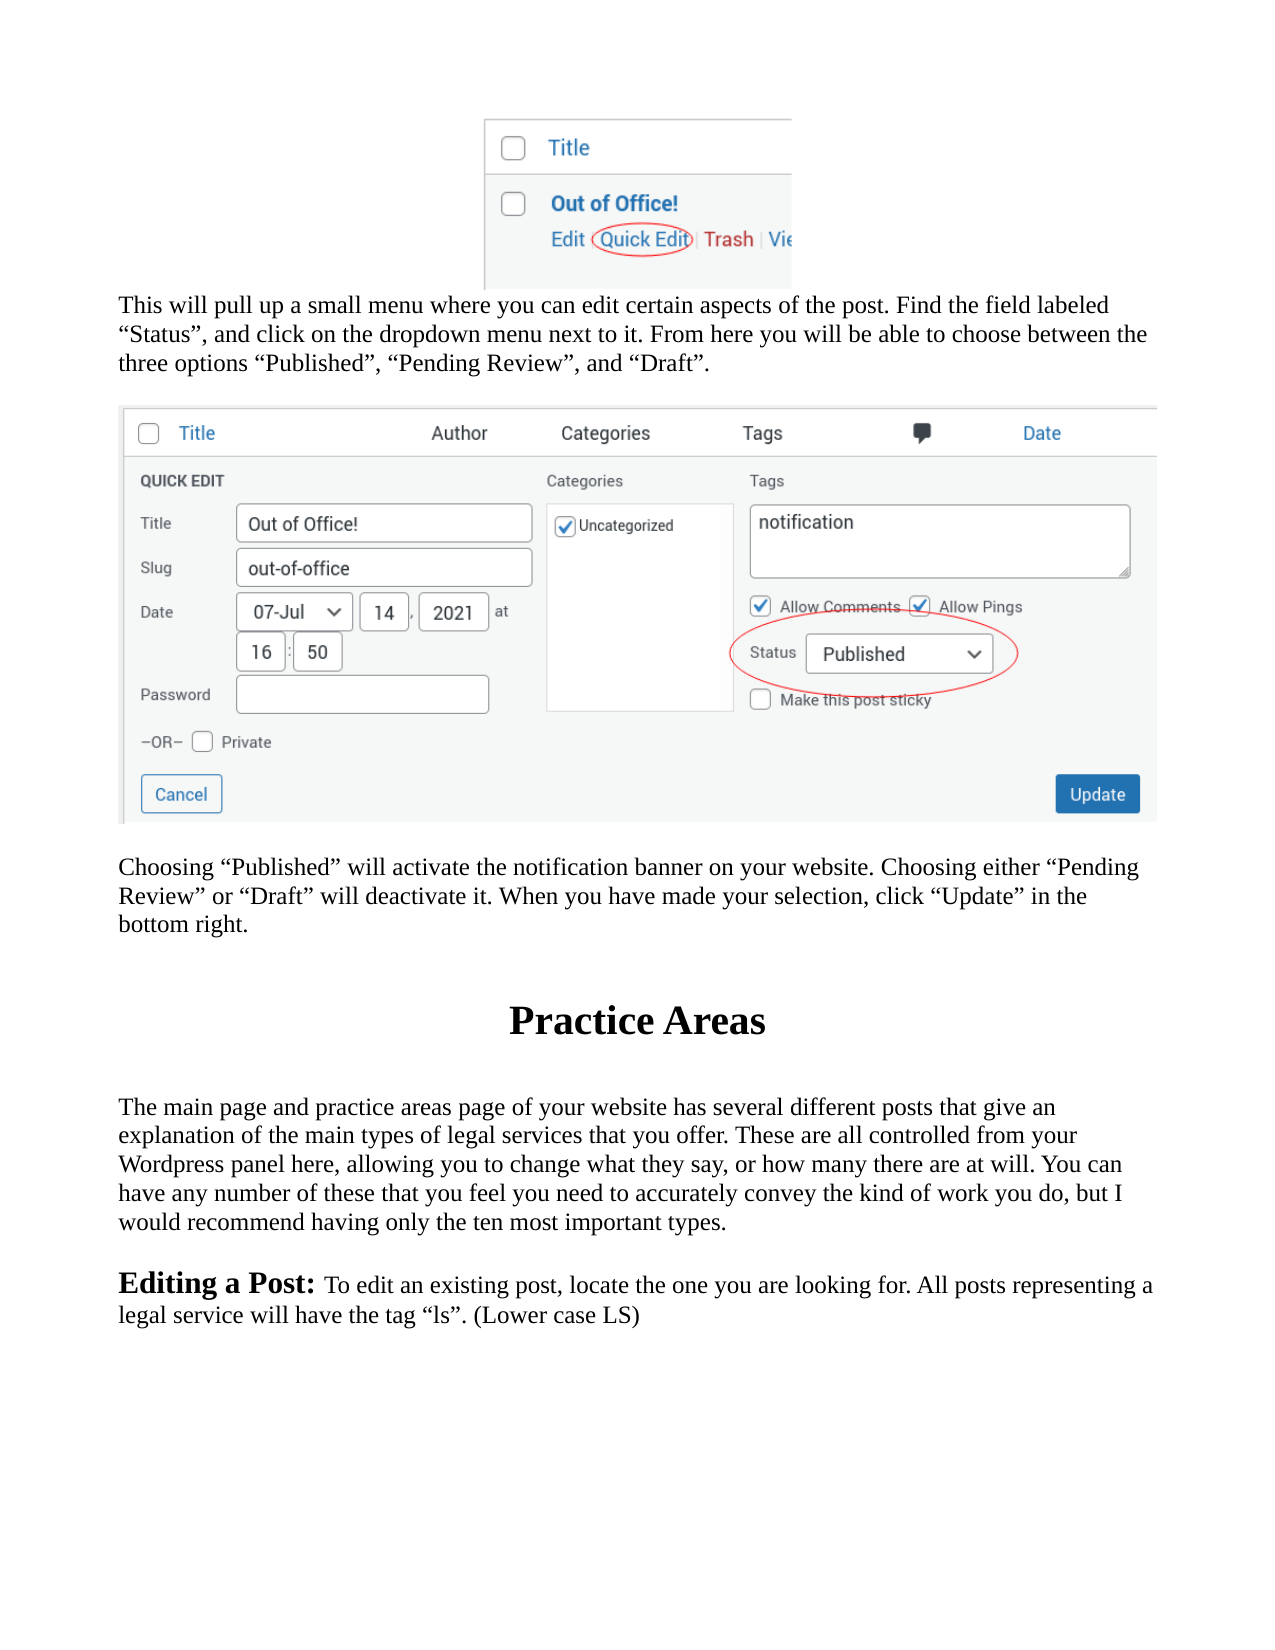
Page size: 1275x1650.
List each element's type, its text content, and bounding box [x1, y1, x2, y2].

picture [118, 405, 1157, 824]
picture [483, 118, 792, 290]
text Editing a Post: To edit an existing post, locate the one you are looking for. All posts representing a legal service will have the tag “ls”. (Lower case LS) [118, 1264, 1157, 1329]
text Practice Areas [118, 996, 1157, 1044]
text Choosing “Published” will activate the notification banner on your website. Choosing either “Pending Review” or “Draft” will deactivate it. When you have made your selection, click “Update” in the bottom right. [118, 852, 1157, 938]
text The main page and practice areas page of your website has several different posts that give an explanation of the main types of legal services that you offer. These are all controlled from your Wordpress panel here, allowing you to change what they say, or how many there are at will. You can have any number of these that you feel you need to accurately convey the kind of work you do, but I would recommend having only the ten most important types. [118, 1092, 1157, 1235]
text This will pull up a small menu where you can edit certain aspects of the post. Find the field labeled “Status”, and click on the dropdown menu next to it. From here you will be able to choose between the three options “Published”, “Pending Review”, and “Draft”. [118, 291, 1157, 377]
